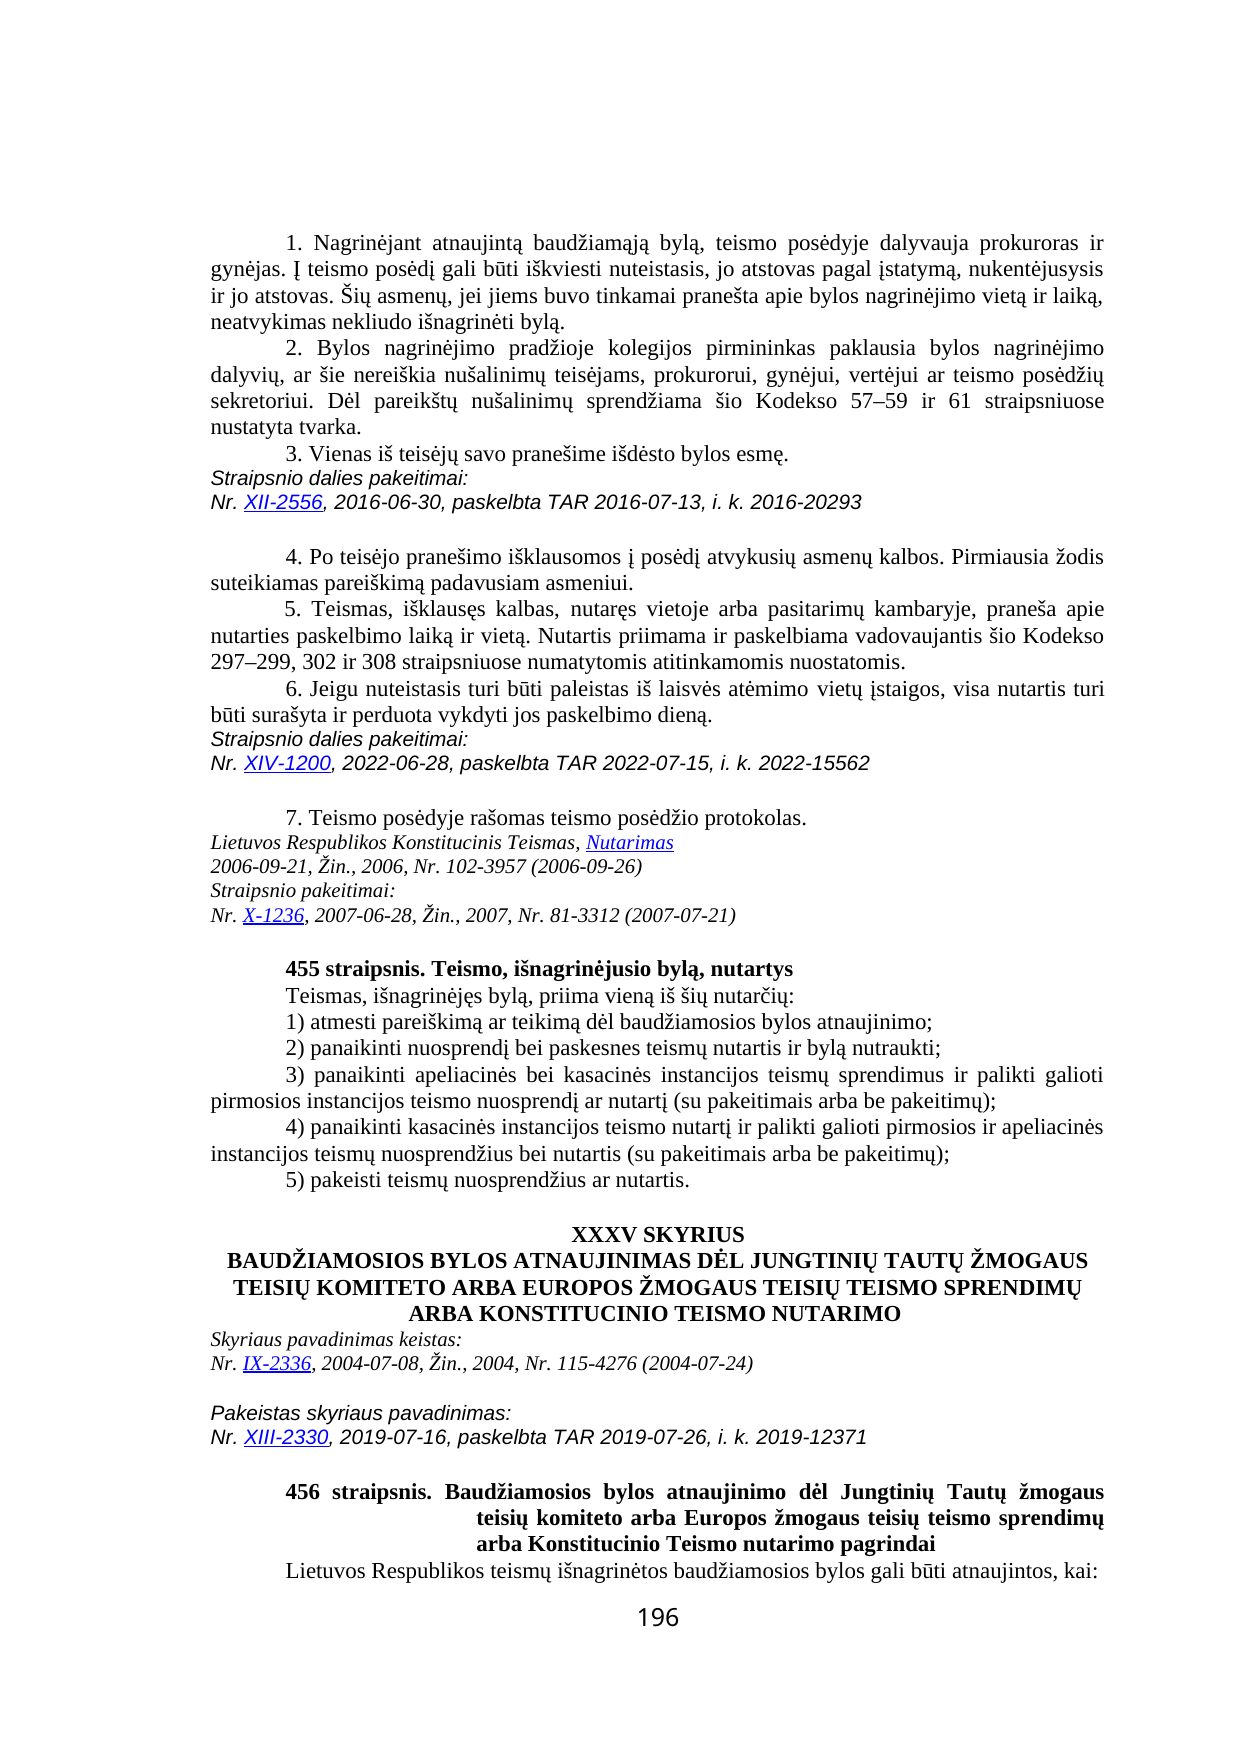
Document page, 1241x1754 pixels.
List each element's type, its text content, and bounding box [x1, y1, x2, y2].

text 3. Vienas iš teisėjų savo pranešime išdėsto bylos esmę. [210, 440, 1105, 466]
text 456 straipsnis. Baudžiamosios bylos atnaujinimo dėl Jungtinių Tautų žmogaus teisių komiteto arba Europos žmogaus teisių teismo sprendimų arba Konstitucinio Teismo nutarimo pagrindai [285, 1478, 1105, 1557]
text Pakeistas skyriaus pavadinimas: [210, 1401, 1105, 1425]
text 5) pakeisti teismų nuosprendžius ar nutartis. [210, 1166, 1105, 1192]
text 4. Po teisėjo pranešimo išklausomos į posėdį atvykusių asmenų kalbos. Pirmiausia žodis suteikiamas pareiškimą padavusiam asmeniui. [210, 543, 1105, 596]
text BAUDŽIAMOSIOS BYLOS ATNAUJINIMAS DĖL JUNGTINIŲ TAUTŲ ŽMOGAUS TEISIŲ KOMITETO ARBA EUROPOS ŽMOGAUS TEISIŲ TEISMO SPRENDIMŲ ARBA KONSTITUCINIO TEISMO NUTARIMO [210, 1248, 1105, 1327]
text Skyriaus pavadinimas keistas: [210, 1327, 1105, 1351]
text Straipsnio dalies pakeitimai: [210, 727, 1105, 751]
text Nr. IX-2336, 2004-07-08, Žin., 2004, Nr. 115-4276 (2004-07-24) [210, 1351, 1105, 1375]
text 3) panaikinti apeliacinės bei kasacinės instancijos teismų sprendimus ir palikti galioti pirmosios instancijos teismo nuosprendį ar nutartį (su pakeitimais arba be pakeitimų); [210, 1061, 1105, 1113]
text Lietuvos Respublikos teismų išnagrinėtos baudžiamosios bylos gali būti atnaujintos, kai: [210, 1557, 1105, 1583]
text Straipsnio dalies pakeitimai: [210, 466, 1105, 490]
text 1) atmesti pareiškimą ar teikimą dėl baudžiamosios bylos atnaujinimo; [210, 1008, 1105, 1034]
text 7. Teismo posėdyje rašomas teismo posėdžio protokolas. [210, 804, 1105, 830]
text 2. Bylos nagrinėjimo pradžioje kolegijos pirmininkas paklausia bylos nagrinėjimo dalyvių, ar šie nereiškia nušalinimų teisėjams, prokurorui, gynėjui, vertėjui ar teismo posėdžių sekretoriui. Dėl pareikštų nušalinimų sprendžiama šio Kodekso 57–59 ir 61 straipsniuose nustatyta tvarka. [210, 334, 1105, 440]
text Teismas, išnagrinėjęs bylą, priima vieną iš šių nutarčių: [210, 982, 1105, 1008]
text Lietuvos Respublikos Konstitucinis Teismas, Nutarimas [210, 830, 1105, 854]
text Straipsnio pakeitimai: [210, 878, 1105, 902]
text 4) panaikinti kasacinės instancijos teismo nutartį ir palikti galioti pirmosios ir apeliacinės instancijos teismų nuosprendžius bei nutartis (su pakeitimais arba be pakeitimų); [210, 1113, 1105, 1166]
text 2006-09-21, Žin., 2006, Nr. 102-3957 (2006-09-26) [210, 854, 1105, 878]
text 6. Jeigu nuteistasis turi būti paleistas iš laisvės atėmimo vietų įstaigos, visa nutartis turi būti surašyta ir perduota vykdyti jos paskelbimo dieną. [210, 674, 1105, 727]
text Nr. XIII-2330, 2019-07-16, paskelbta TAR 2019-07-26, i. k. 2019-12371 [210, 1425, 1105, 1449]
text 2) panaikinti nuosprendį bei paskesnes teismų nutartis ir bylą nutraukti; [210, 1034, 1105, 1061]
text Nr. XIV-1200, 2022-06-28, paskelbta TAR 2022-07-15, i. k. 2022-15562 [210, 751, 1105, 775]
text XXXV SKYRIUS [210, 1221, 1105, 1248]
text 5. Teismas, išklausęs kalbas, nutaręs vietoje arba pasitarimų kambaryje, praneša apie nutarties paskelbimo laiką ir vietą. Nutartis priimama ir paskelbiama vadovaujantis šio Kodekso 297–299, 302 ir 308 straipsniuose numatytomis atitinkamomis nuostatomis. [210, 596, 1105, 674]
text Nr. X-1236, 2007-06-28, Žin., 2007, Nr. 81-3312 (2007-07-21) [210, 902, 1105, 927]
text 455 straipsnis. Teismo, išnagrinėjusio bylą, nutartys [210, 955, 1105, 982]
text 1. Nagrinėjant atnaujintą baudžiamąją bylą, teismo posėdyje dalyvauja prokuroras ir gynėjas. Į teismo posėdį gali būti iškviesti nuteistasis, jo atstovas pagal įstatymą, nukentėjusysis ir jo atstovas. Šių asmenų, jei jiems buvo tinkamai pranešta apie bylos nagrinėjimo vietą ir laiką, neatvykimas nekliudo išnagrinėti bylą. [210, 229, 1105, 334]
text Nr. XII-2556, 2016-06-30, paskelbta TAR 2016-07-13, i. k. 2016-20293 [210, 490, 1105, 514]
